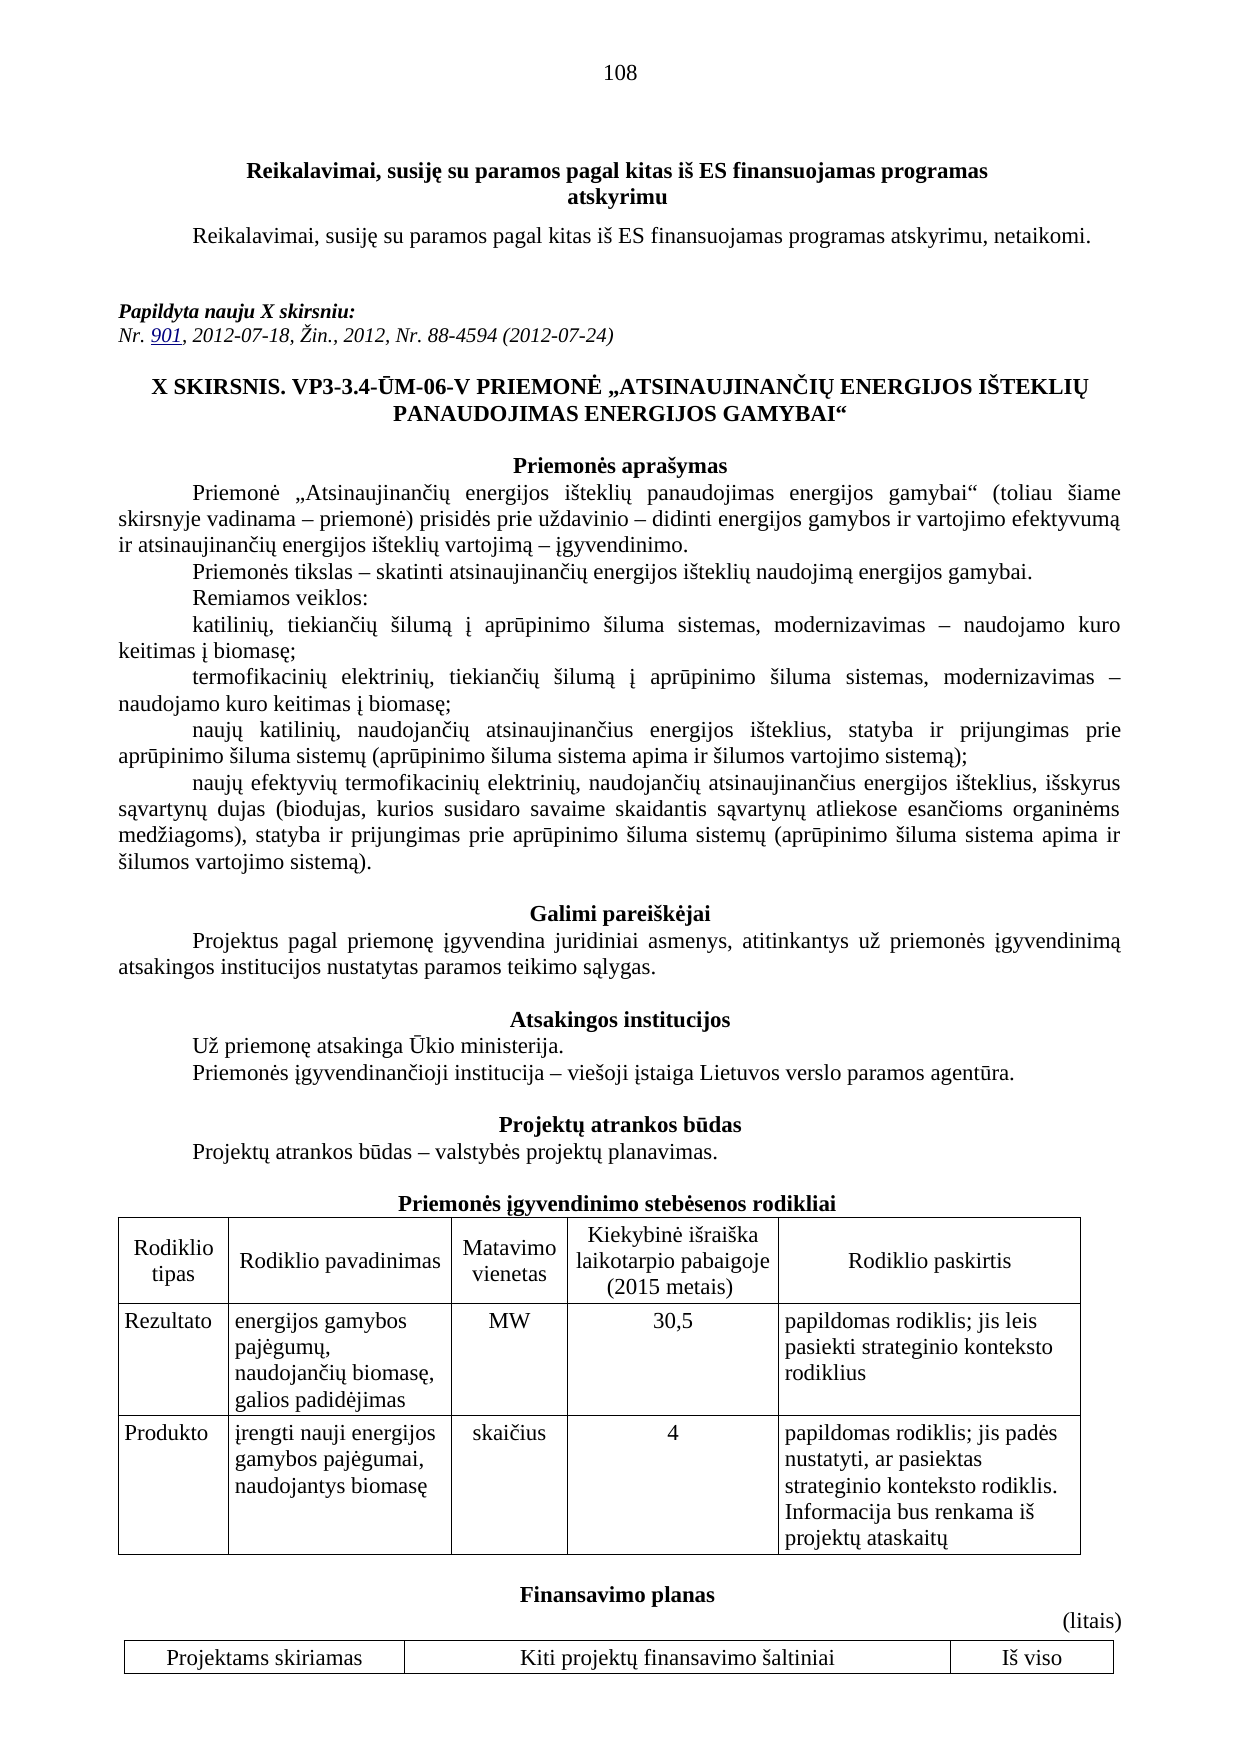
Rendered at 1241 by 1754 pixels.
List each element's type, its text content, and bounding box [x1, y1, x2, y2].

text Už priemonę atsakinga Ūkio ministerija. [118, 1032, 1122, 1059]
table_header Iš viso [951, 1641, 1113, 1673]
table_cell 30,5 [568, 1304, 778, 1415]
text Priemonės aprašymas [118, 452, 1122, 479]
text Priemonės įgyvendinančioji institucija – viešoji įstaiga Lietuvos verslo paramos agentūra. [118, 1059, 1122, 1085]
text Priemonė „Atsinaujinančių energijos išteklių panaudojimas energijos gamybai“ (toliau šiame skirsnyje vadinama – priemonė) prisidės prie uždavinio – didinti energijos gamybos ir vartojimo efektyvumą ir atsinaujinančių energijos išteklių vartojimą – įgyvendinimo. [118, 479, 1122, 558]
table_header Rodiklio paskirtis [779, 1218, 1080, 1303]
text Papildyta nauju X skirsniu: [118, 299, 1122, 323]
text Atsakingos institucijos [118, 1006, 1122, 1032]
text Reikalavimai, susiję su paramos pagal kitas iš ES finansuojamas programas atskyrimu [118, 157, 1122, 210]
table_cell Rezultato [119, 1304, 228, 1415]
text Remiamos veiklos: [118, 584, 1122, 611]
table_cell įrengti nauji energijos gamybos pajėgumai, naudojantys biomasę [229, 1416, 451, 1554]
text (litais) [118, 1607, 1122, 1634]
table_cell energijos gamybos pajėgumų, naudojančių biomasę, galios padidėjimas [229, 1304, 451, 1415]
text Projektus pagal priemonę įgyvendina juridiniai asmenys, atitinkantys už priemonės įgyvendinimą atsakingos institucijos nustatytas paramos teikimo sąlygas. [118, 927, 1122, 979]
text X skirsnis. VP3-3.4-ŪM-06-V priemonė „Atsinaujinančių energijos išteklių panaudojimas energijos gamybai“ [118, 373, 1122, 426]
text Reikalavimai, susiję su paramos pagal kitas iš ES finansuojamas programas atskyrimu, netaikomi. [118, 222, 1122, 248]
text Projektų atrankos būdas – valstybės projektų planavimas. [118, 1138, 1122, 1164]
table_cell 4 [568, 1416, 778, 1554]
text Finansavimo planas [118, 1581, 1122, 1607]
text termofikacinių elektrinių, tiekiančių šilumą į aprūpinimo šiluma sistemas, modernizavimas – naudojamo kuro keitimas į biomasę; [118, 663, 1122, 716]
text Projektų atrankos būdas [118, 1111, 1122, 1138]
table_header Projektams skiriamas [125, 1641, 404, 1673]
text naujų efektyvių termofikacinių elektrinių, naudojančių atsinaujinančius energijos išteklius, išskyrus sąvartynų dujas (biodujas, kurios susidaro savaime skaidantis sąvartynų atliekose esančioms organinėms medžiagoms), statyba ir prijungimas prie aprūpinimo šiluma sistemų (aprūpinimo šiluma sistema apima ir šilumos vartojimo sistemą). [118, 769, 1122, 874]
table_header Kiekybinė išraiška laikotarpio pabaigoje (2015 metais) [568, 1218, 778, 1303]
text Nr. 901, 2012-07-18, Žin., 2012, Nr. 88-4594 (2012-07-24) [118, 323, 1122, 347]
text Priemonės tikslas – skatinti atsinaujinančių energijos išteklių naudojimą energijos gamybai. [118, 558, 1122, 584]
table_header Matavimo vienetas [452, 1218, 567, 1303]
table_header Kiti projektų finansavimo šaltiniai [405, 1641, 950, 1673]
table_cell papildomas rodiklis; jis leis pasiekti strateginio konteksto rodiklius [779, 1304, 1080, 1415]
table_cell MW [452, 1304, 567, 1415]
table_header Rodiklio tipas [119, 1218, 228, 1303]
text Priemonės įgyvendinimo stebėsenos rodikliai [118, 1190, 1122, 1217]
text Galimi pareiškėjai [118, 901, 1122, 927]
text katilinių, tiekiančių šilumą į aprūpinimo šiluma sistemas, modernizavimas – naudojamo kuro keitimas į biomasę; [118, 611, 1122, 663]
table_cell Produkto [119, 1416, 228, 1554]
table_header Rodiklio pavadinimas [229, 1218, 451, 1303]
text naujų katilinių, naudojančių atsinaujinančius energijos išteklius, statyba ir prijungimas prie aprūpinimo šiluma sistemų (aprūpinimo šiluma sistema apima ir šilumos vartojimo sistemą); [118, 716, 1122, 769]
table_cell skaičius [452, 1416, 567, 1554]
table_cell papildomas rodiklis; jis padės nustatyti, ar pasiektas strateginio konteksto rodik­lis. Informacija bus renkama iš projektų ataskaitų [779, 1416, 1080, 1554]
